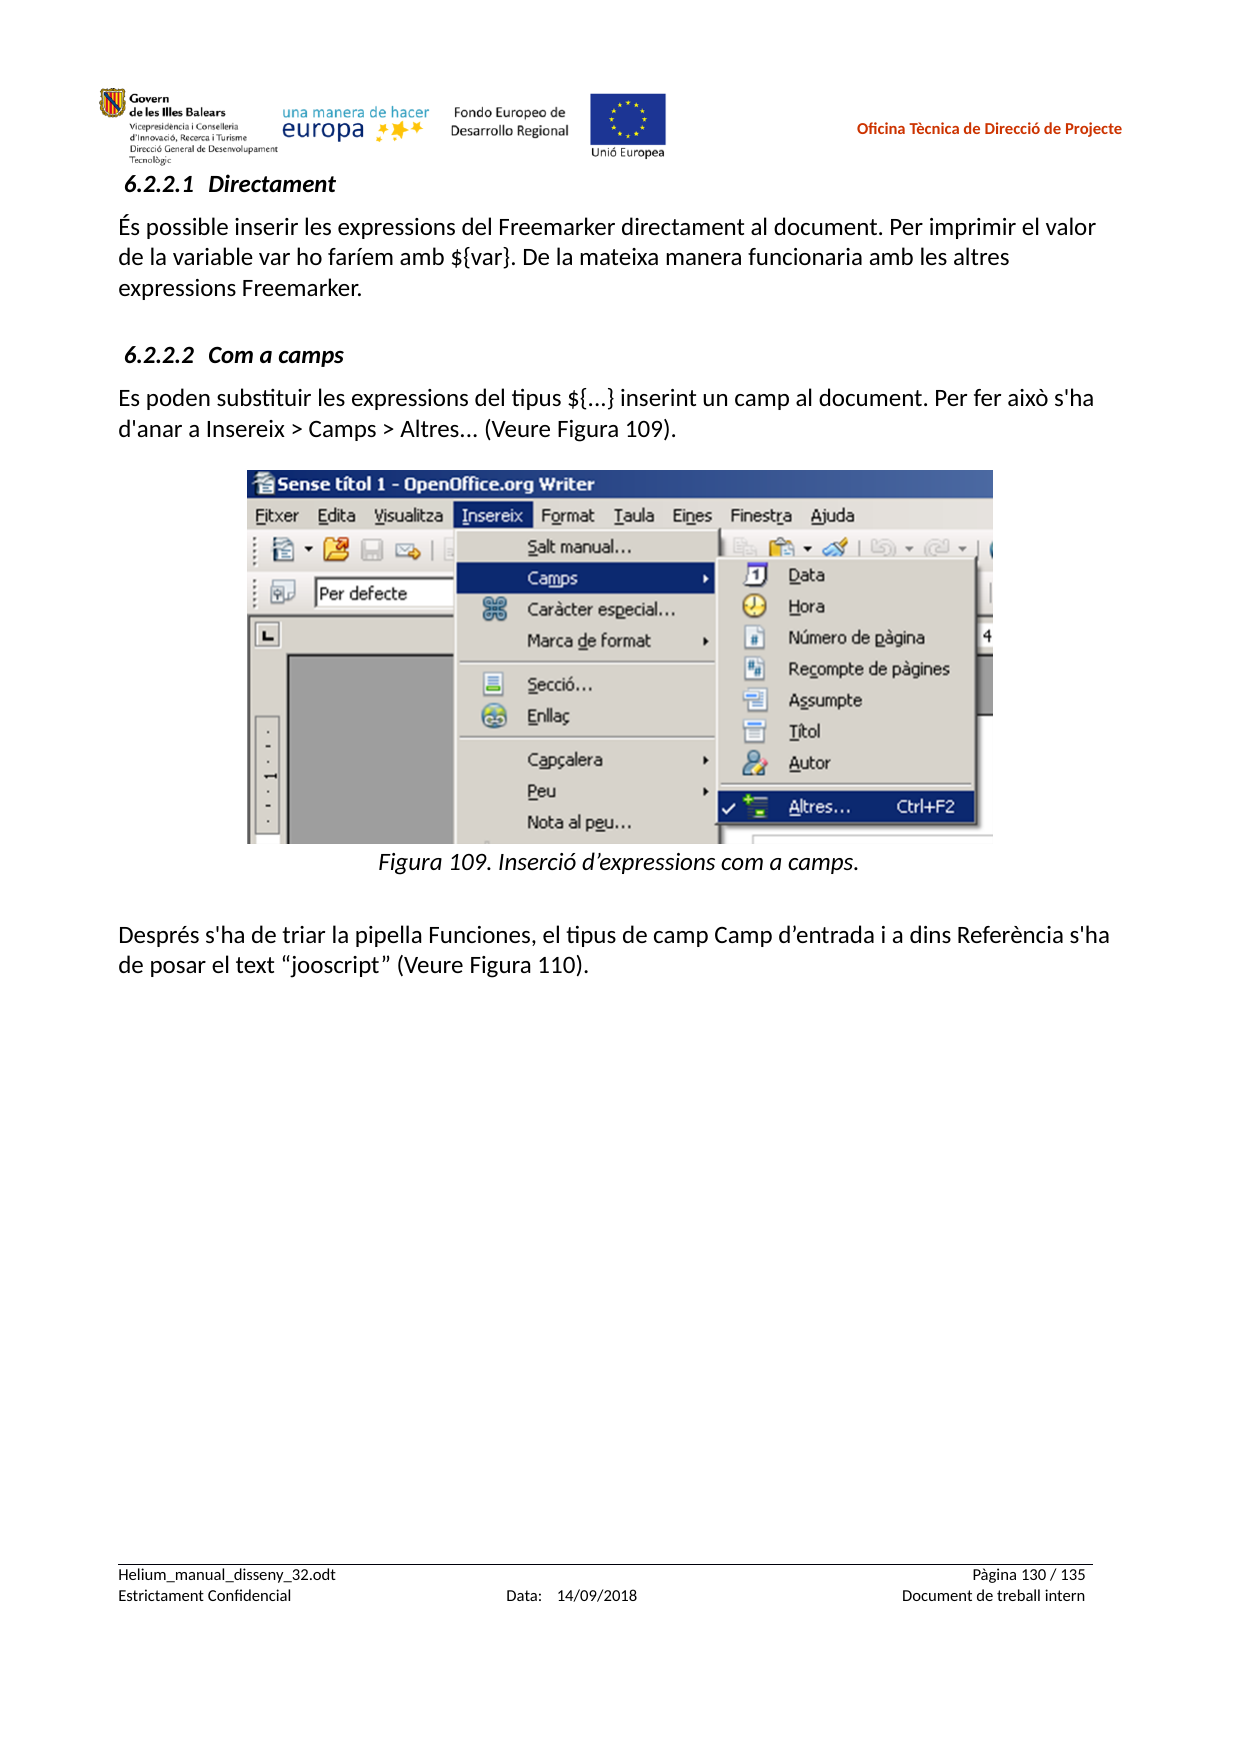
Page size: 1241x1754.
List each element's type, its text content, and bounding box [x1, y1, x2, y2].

text És possible inserir les expressions del Freemarker directament al document. Per imprimir el valor de la variable var ho faríem amb ${var}. De la mateixa manera funcionaria amb les altres expressions Freemarker. [118, 211, 1122, 302]
text Es poden substituir les expressions del tipus ${...} inserint un camp al document. Per fer això s'ha d'anar a Insereix > Camps > Altres... (Veure Figura 109). [118, 383, 1122, 444]
subtitle Directament [118, 168, 1122, 198]
subtitle Com a camps [118, 340, 1122, 370]
picture [99, 87, 668, 166]
picture [245, 468, 995, 846]
text Figura 109. Inserció d’expressions com a camps. [246, 846, 995, 876]
text Després s'ha de triar la pipella Funciones, el tipus de camp Camp d’entrada i a dins Referència s'ha de posar el text “jooscript” (Veure Figura 110). [118, 919, 1122, 980]
